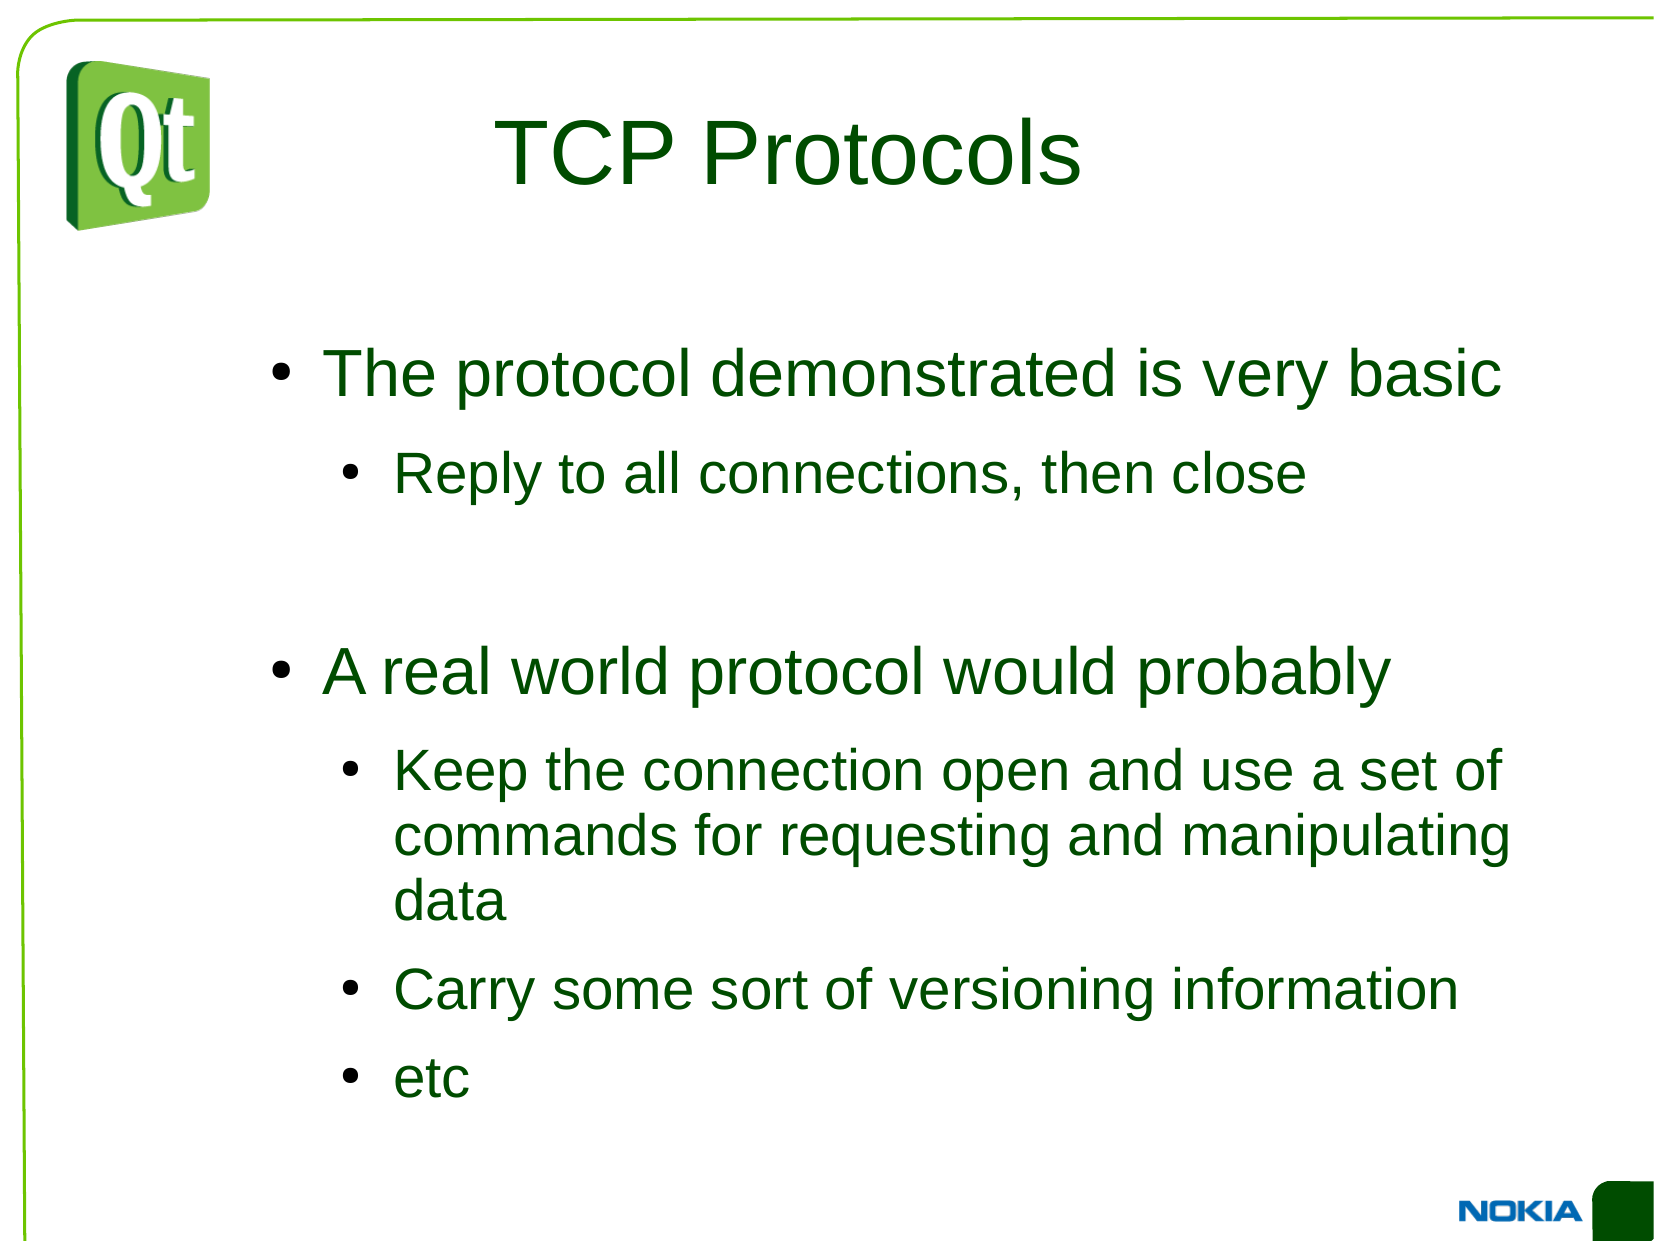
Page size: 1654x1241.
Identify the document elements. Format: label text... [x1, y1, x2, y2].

list The protocol demonstrated is very basic Reply to all connections, then close A real world protocol would probably Keep the connection open and use a set of commands for requesting and manipulating data Carry some sort of versioning information etc [251, 336, 1571, 1141]
picture [66, 61, 210, 231]
picture [1459, 1200, 1583, 1222]
title TCP Protocols [251, 56, 1327, 250]
